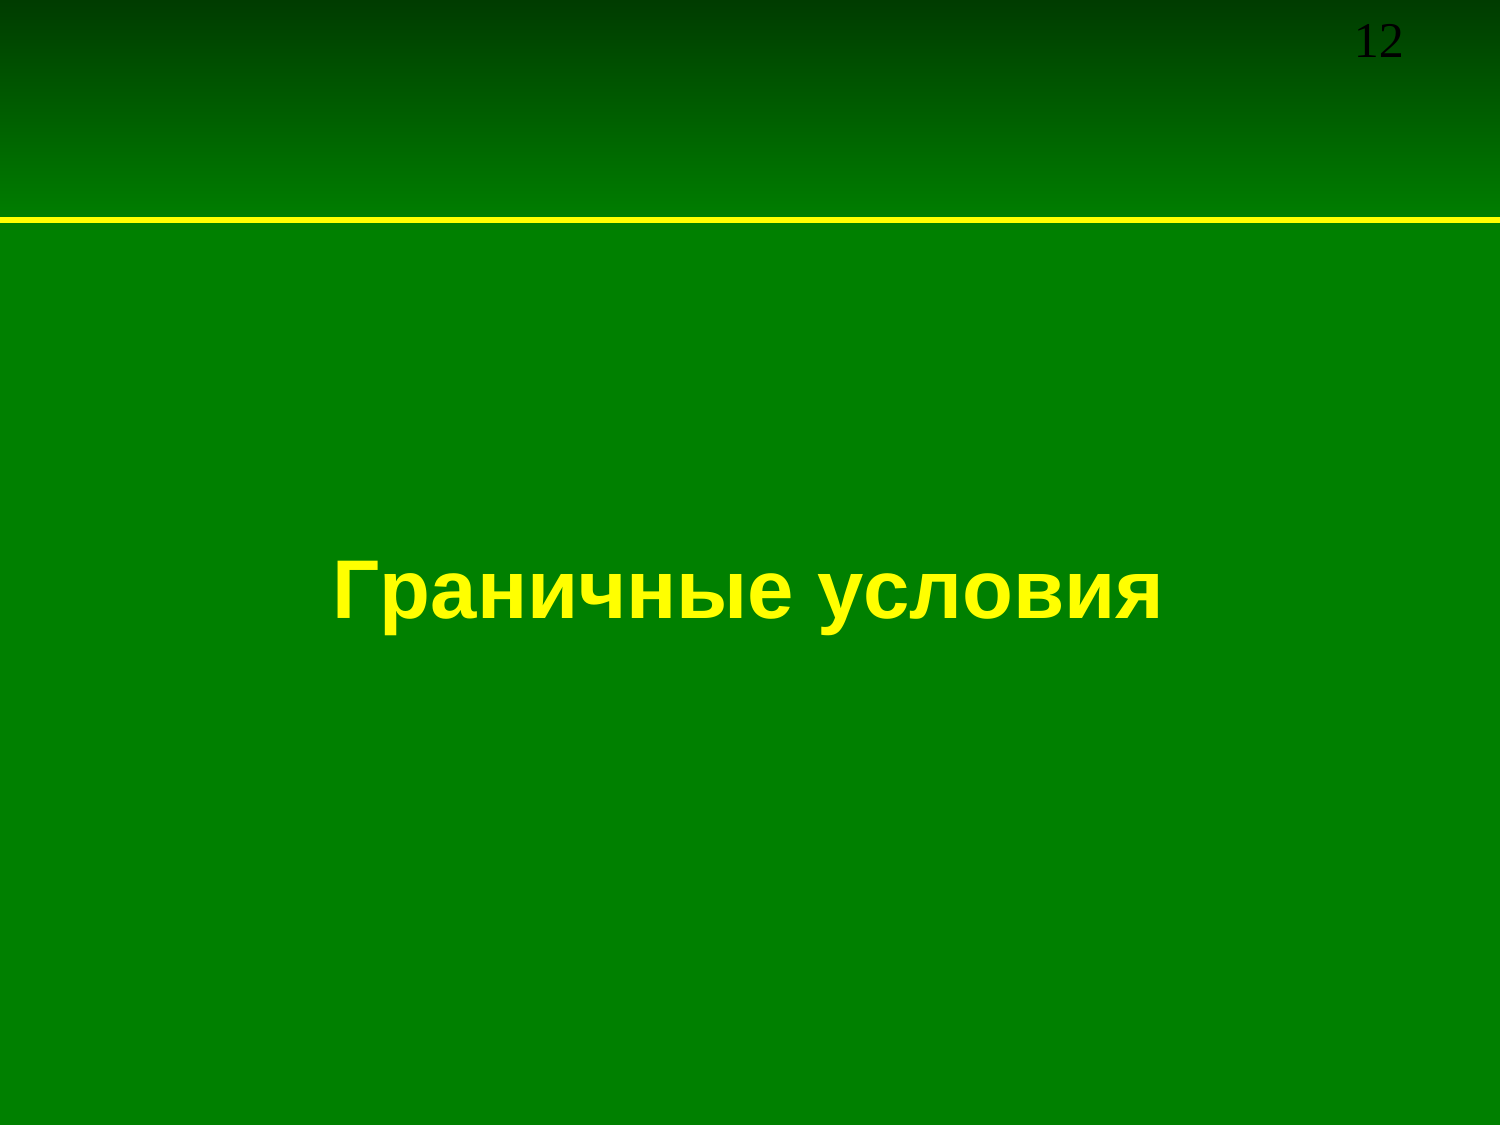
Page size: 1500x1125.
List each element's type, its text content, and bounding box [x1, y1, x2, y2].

text_box Граничные условия [17, 385, 1481, 785]
